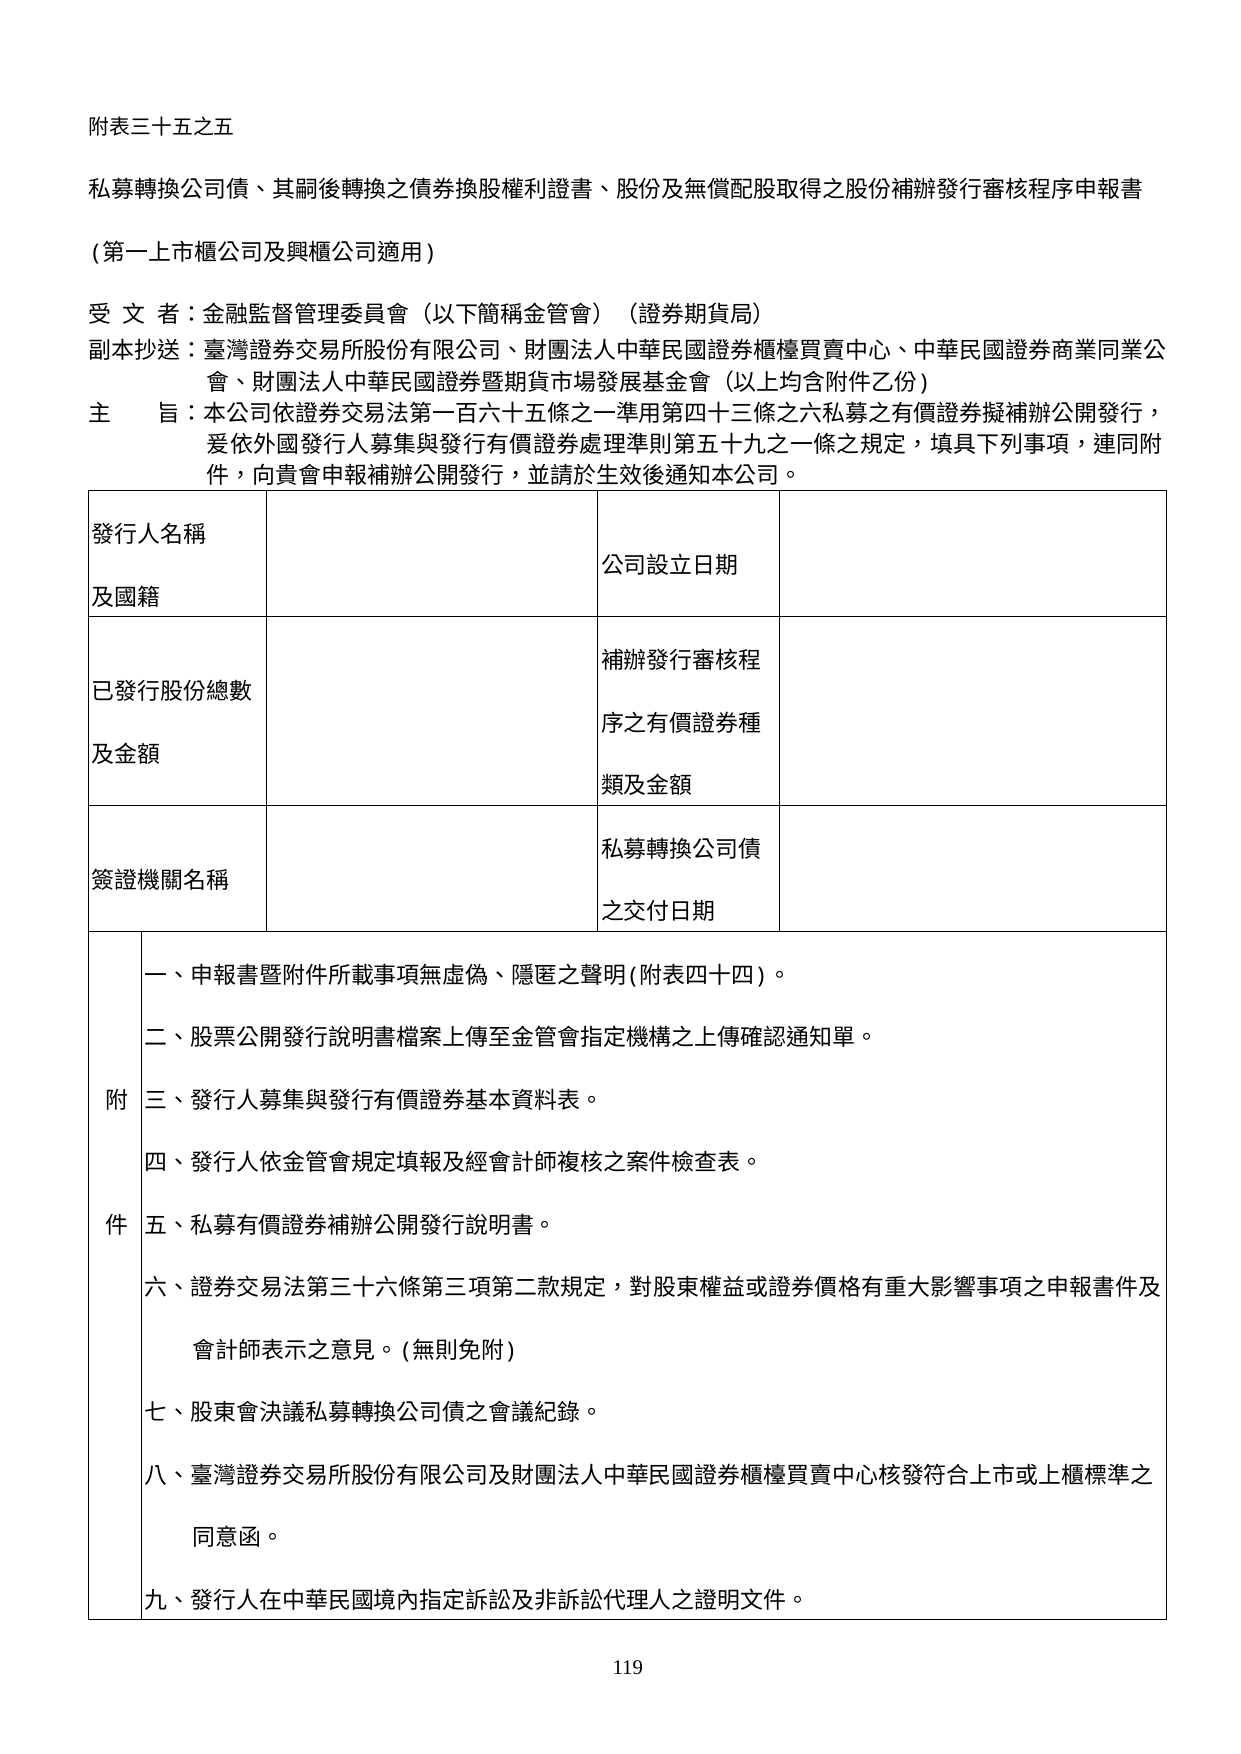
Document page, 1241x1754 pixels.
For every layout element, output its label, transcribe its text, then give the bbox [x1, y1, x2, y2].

table_cell 一、申報書暨附件所載事項無虛偽、隱匿之聲明(附表四十四)。 二、股票公開發行說明書檔案上傳至金管會指定機構之上傳確認通知單。 三、發行人募集與發行有價證券基本資料表。 四、發行人依金管會規定填報及經會計師複核之案件檢查表。 五、私募有價證券補辦公開發行說明書。 六、證券交易法第三十六條第三項第二款規定，對股東權益或證券價格有重大影響事項之申報書件及會計師表示之意見。(無則免附) 七、股東會決議私募轉換公司債之會議紀錄。 八、臺灣證券交易所股份有限公司及財團法人中華民國證券櫃檯買賣中心核發符合上市或上櫃標準之同意函。 九、發行人在中華民國境內指定訴訟及非訴訟代理人之證明文件。 [142, 932, 1166, 1619]
table_cell [780, 806, 1166, 931]
table_header [780, 491, 1166, 616]
table_cell 補辦發行審核程序之有價證券種類及金額 [598, 617, 779, 804]
table_header [267, 491, 597, 616]
table_cell 附 件 [89, 932, 141, 1619]
table_cell 已發行股份總數及金額 [89, 617, 266, 804]
text (第一上市櫃公司及興櫃公司適用) [87, 209, 1166, 271]
text 主 旨：本公司依證券交易法第一百六十五條之一準用第四十三條之六私募之有價證券擬補辦公開發行，爰依外國發行人募集與發行有價證券處理準則第五十九之一條之規定，填具下列事項，連同附件，向貴會申報補辦公開發行，並請於生效後通知本公司。 [89, 396, 1166, 490]
table_header 發行人名稱 及國籍 [89, 491, 266, 616]
table_header 公司設立日期 [598, 491, 779, 616]
text 私募轉換公司債、其嗣後轉換之債券換股權利證書、股份及無償配股取得之股份補辦發行審核程序申報書 [87, 146, 1166, 209]
table_cell [267, 617, 597, 804]
table_cell [780, 617, 1166, 804]
table_cell 簽證機關名稱 [89, 806, 266, 931]
text 受 文 者：金融監督管理委員會（以下簡稱金管會）（證券期貨局） [88, 271, 1166, 334]
table_cell [267, 806, 597, 931]
table_cell 私募轉換公司債之交付日期 [598, 806, 779, 931]
text 副本抄送：臺灣證券交易所股份有限公司、財團法人中華民國證券櫃檯買賣中心、中華民國證券商業同業公會、財團法人中華民國證券暨期貨市場發展基金會（以上均含附件乙份) [89, 334, 1166, 396]
text 附表三十五之五 [89, 84, 1166, 146]
